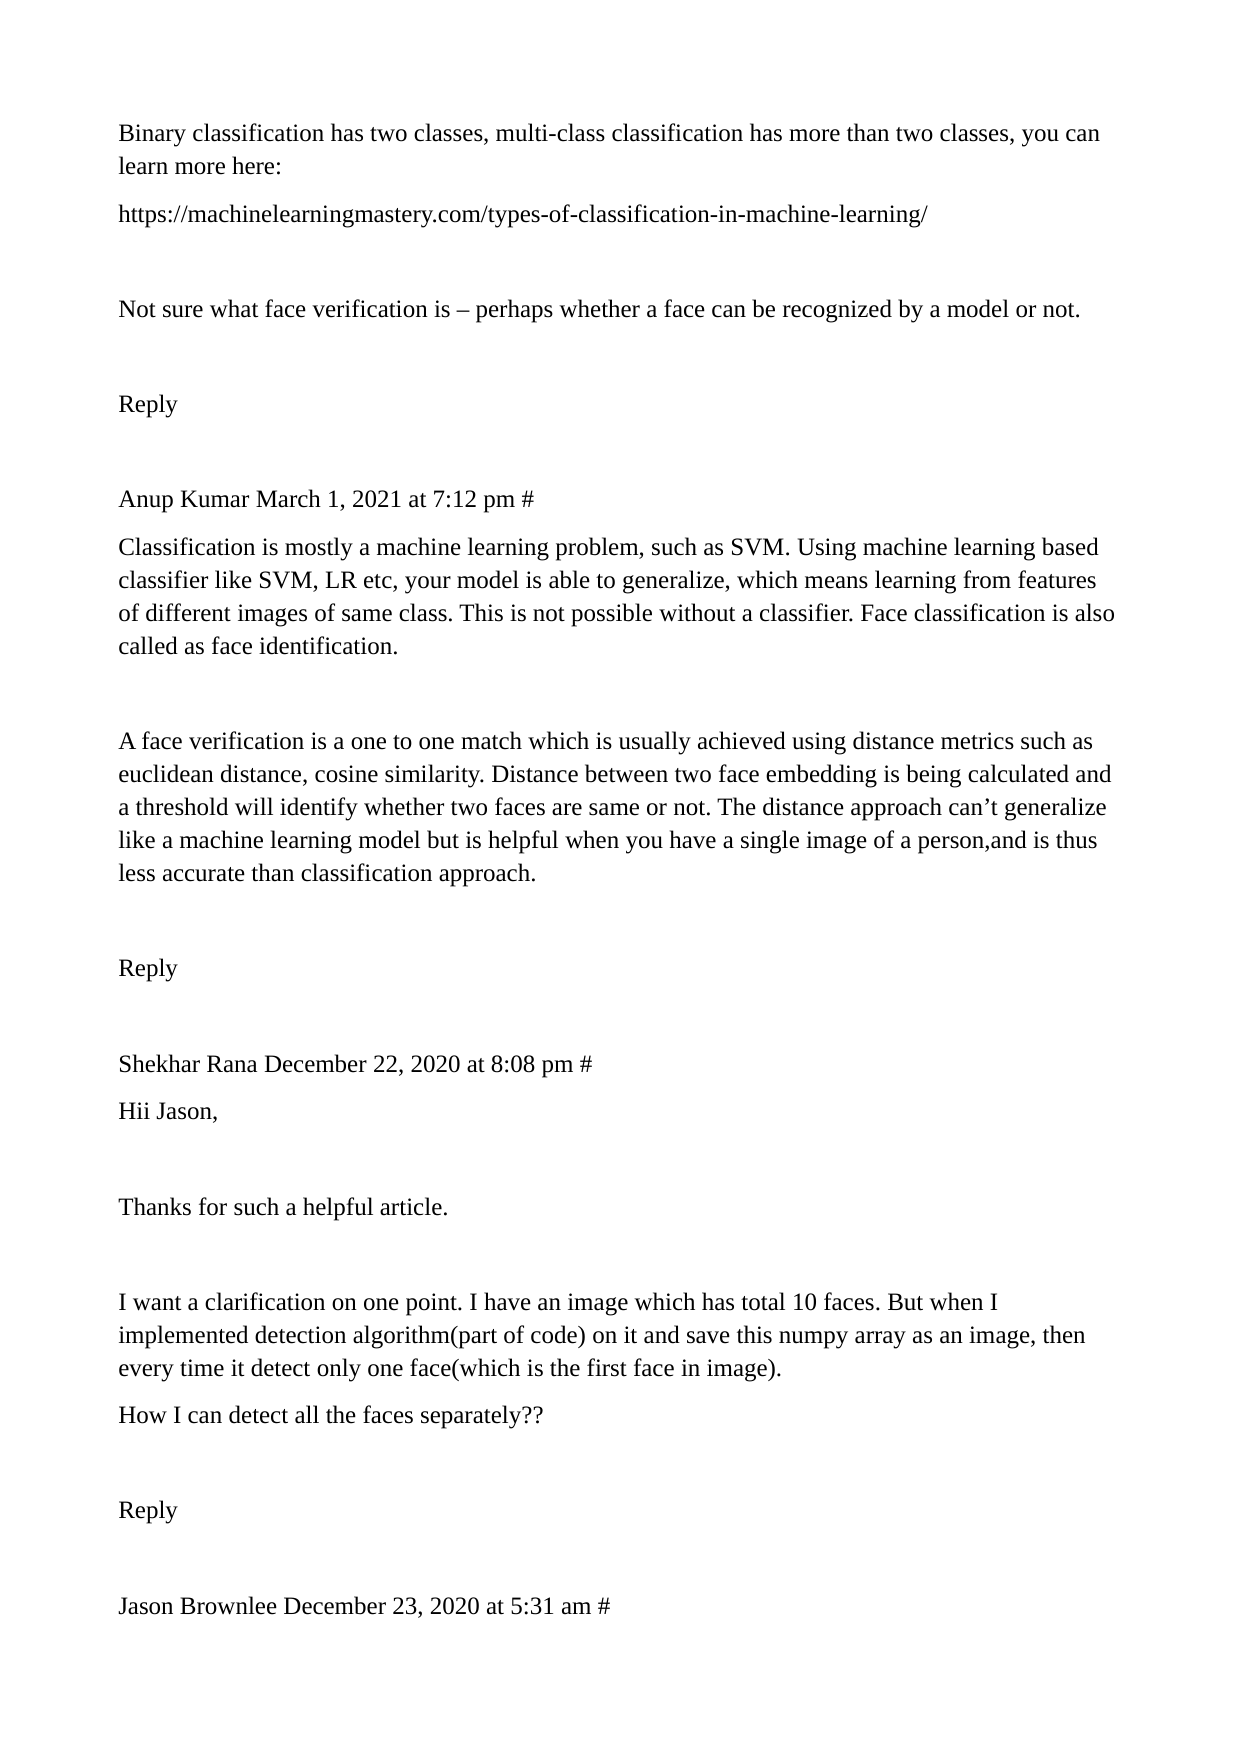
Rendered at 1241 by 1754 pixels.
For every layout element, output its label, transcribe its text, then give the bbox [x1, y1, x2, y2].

text Not sure what face verification is – perhaps whether a face can be recognized by a model or not. [118, 294, 1122, 323]
text Reply [118, 1496, 1122, 1524]
text Anup Kumar March 1, 2021 at 7:12 pm # [118, 484, 1122, 513]
text I want a clarification on one point. I have an image which has total 10 faces. But when I implemented detection algorithm(part of code) on it and save this numpy array as an image, then every time it detect only one face(which is the first face in image). [118, 1287, 1122, 1382]
text Thanks for such a helpful article. [118, 1192, 1122, 1220]
text Binary classification has two classes, multi-class classification has more than two classes, you can learn more here: [118, 118, 1122, 180]
text A face verification is a one to one match which is usually achieved using distance metrics such as euclidean distance, cosine similarity. Distance between two face embedding is being calculated and a threshold will identify whether two faces are same or not. The distance approach can’t generalize like a machine learning model but is helpful when you have a single image of a person,and is thus less accurate than classification approach. [118, 726, 1122, 887]
text https://machinelearningmastery.com/types-of-classification-in-machine-learning/ [118, 199, 1122, 227]
text Jason Brownlee December 23, 2020 at 5:31 am # [118, 1591, 1122, 1619]
text Shekhar Rana December 22, 2020 at 8:08 pm # [118, 1049, 1122, 1077]
text Hii Jason, [118, 1096, 1122, 1125]
text Reply [118, 389, 1122, 418]
text Classification is mostly a machine learning problem, such as SVM. Using machine learning based classifier like SVM, LR etc, your model is able to generalize, which means learning from features of different images of same class. This is not possible without a classifier. Face classification is also called as face identification. [118, 532, 1122, 660]
text Reply [118, 953, 1122, 982]
text How I can detect all the faces separately?? [118, 1400, 1122, 1429]
